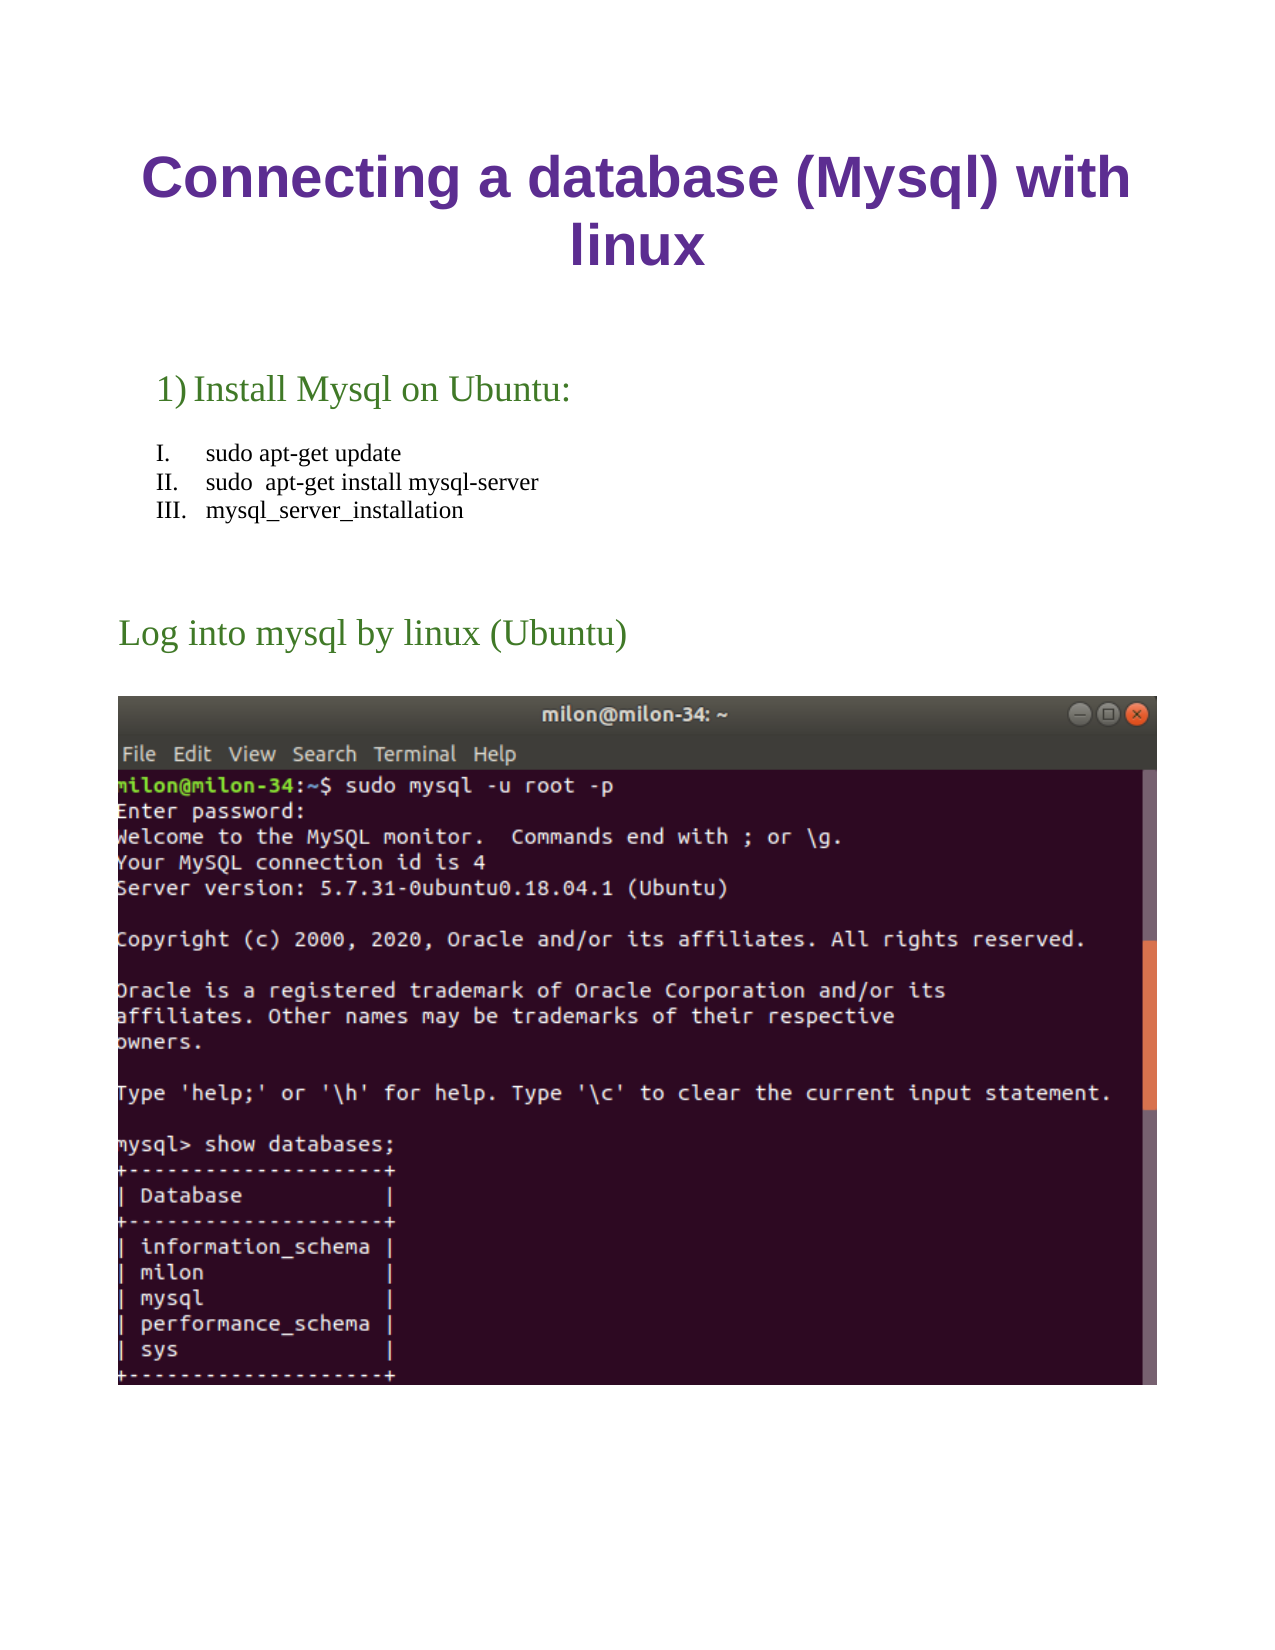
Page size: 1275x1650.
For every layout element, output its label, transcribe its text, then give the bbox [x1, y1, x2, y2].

list mysql_server_installation [156, 496, 1157, 524]
picture [118, 696, 1157, 1385]
title Connecting a database (Mysql) with linux [118, 143, 1157, 277]
text Log into mysql by linux (Ubuntu) [118, 611, 1157, 654]
list sudo apt-get update [156, 438, 1157, 467]
list sudo apt-get install mysql-server [156, 467, 1157, 496]
list Install Mysql on Ubuntu: [156, 366, 1157, 409]
